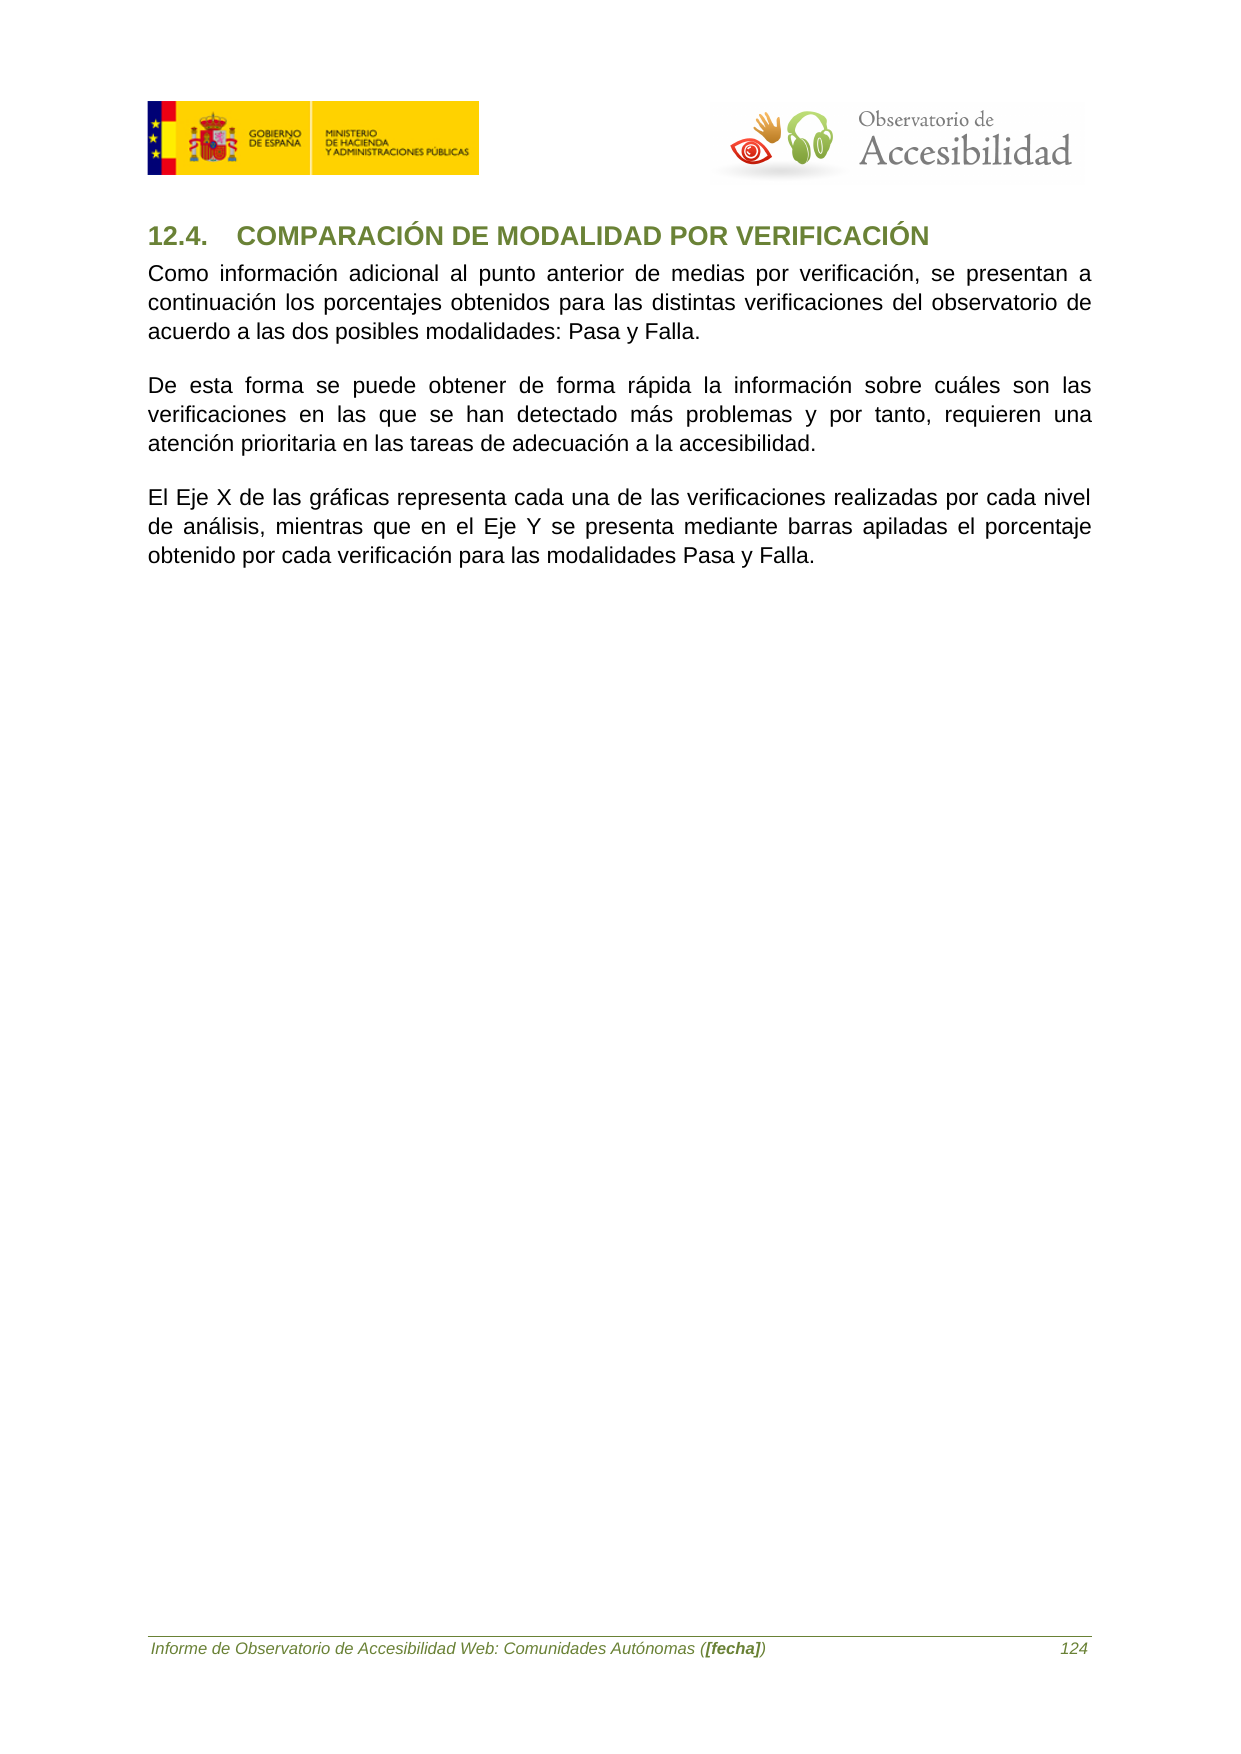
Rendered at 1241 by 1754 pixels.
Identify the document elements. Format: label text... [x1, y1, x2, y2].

text De esta forma se puede obtener de forma rápida la información sobre cuáles son las verificaciones en las que se han detectado más problemas y por tanto, requieren una atención prioritaria en las tareas de adecuación a la accesibilidad. [148, 372, 1092, 456]
subtitle Comparación de Modalidad por Verificación [148, 220, 1092, 251]
text Como información adicional al punto anterior de medias por verificación, se presentan a continuación los porcentajes obtenidos para las distintas verificaciones del observatorio de acuerdo a las dos posibles modalidades: Pasa y Falla. [148, 260, 1092, 344]
picture [147, 101, 479, 175]
text El Eje X de las gráficas representa cada una de las verificaciones realizadas por cada nivel de análisis, mientras que en el Eje Y se presenta mediante barras apiladas el porcentaje obtenido por cada verificación para las modalidades Pasa y Falla. [148, 484, 1092, 568]
picture [710, 102, 1086, 185]
